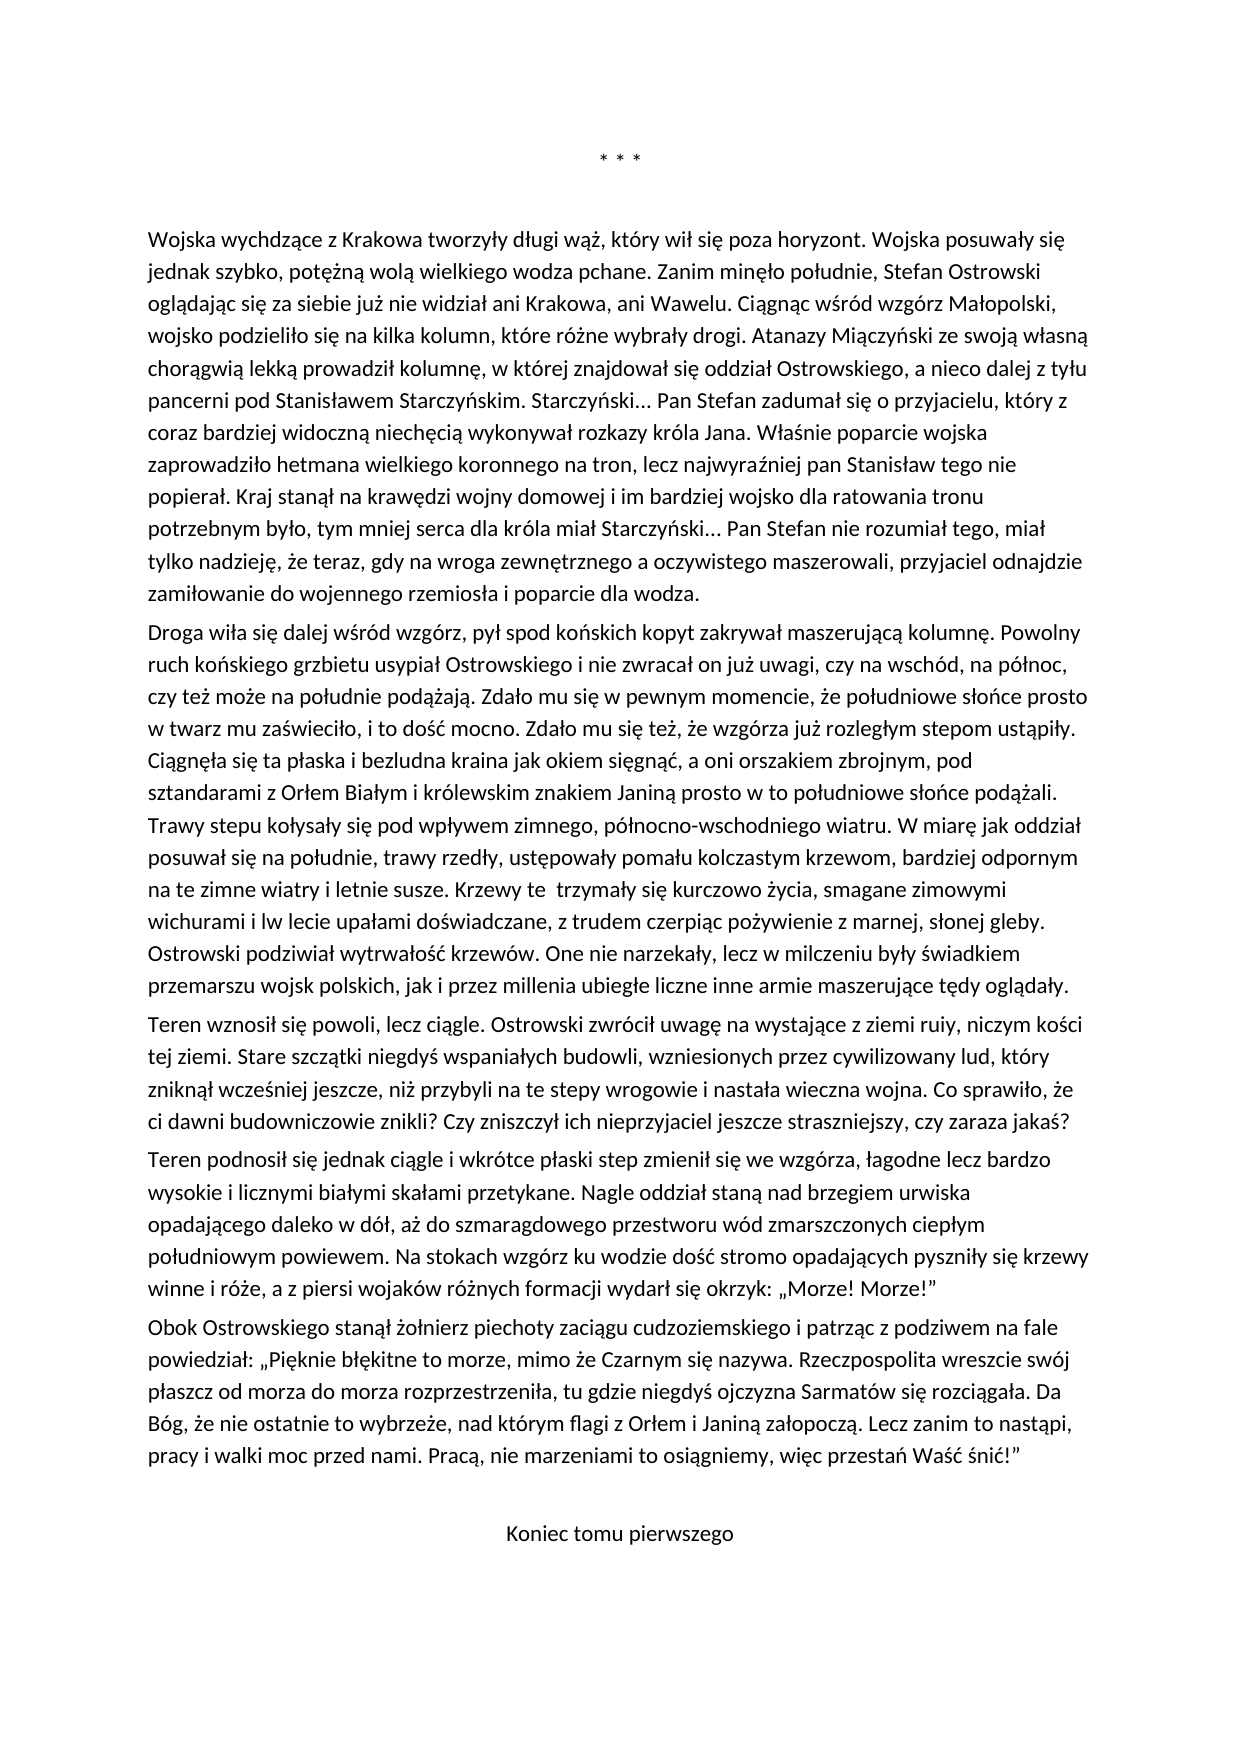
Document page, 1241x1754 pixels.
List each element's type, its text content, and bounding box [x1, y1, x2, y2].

text Wojska wychdzące z Krakowa tworzyły długi wąż, który wił się poza horyzont. Wojska posuwały się jednak szybko, potężną wolą wielkiego wodza pchane. Zanim minęło południe, Stefan Ostrowski oglądając się za siebie już nie widział ani Krakowa, ani Wawelu. Ciągnąc wśród wzgórz Małopolski, wojsko podzieliło się na kilka kolumn, które różne wybrały drogi. Atanazy Miączyński ze swoją własną chorągwią lekką prowadził kolumnę, w której znajdował się oddział Ostrowskiego, a nieco dalej z tyłu pancerni pod Stanisławem Starczyńskim. Starczyński... Pan Stefan zadumał się o przyjacielu, który z coraz bardziej widoczną niechęcią wykonywał rozkazy króla Jana. Właśnie poparcie wojska zaprowadziło hetmana wielkiego koronnego na tron, lecz najwyraźniej pan Stanisław tego nie popierał. Kraj stanął na krawędzi wojny domowej i im bardziej wojsko dla ratowania tronu potrzebnym było, tym mniej serca dla króla miał Starczyński... Pan Stefan nie rozumiał tego, miał tylko nadzieję, że teraz, gdy na wroga zewnętrznego a oczywistego maszerowali, przyjaciel odnajdzie zamiłowanie do wojennego rzemiosła i poparcie dla wodza. [148, 225, 1093, 607]
text Obok Ostrowskiego stanął żołnierz piechoty zaciągu cudzoziemskiego i patrząc z podziwem na fale powiedział: „Pięknie błękitne to morze, mimo że Czarnym się nazywa. Rzeczpospolita wreszcie swój płaszcz od morza do morza rozprzestrzeniła, tu gdzie niegdyś ojczyzna Sarmatów się rozciągała. Da Bóg, że nie ostatnie to wybrzeże, nad którym flagi z Orłem i Janiną załopoczą. Lecz zanim to nastąpi, pracy i walki moc przed nami. Pracą, nie marzeniami to osiągniemy, więc przestań Waść śnić!” [148, 1313, 1093, 1470]
text Droga wiła się dalej wśród wzgórz, pył spod końskich kopyt zakrywał maszerującą kolumnę. Powolny ruch końskiego grzbietu usypiał Ostrowskiego i nie zwracał on już uwagi, czy na wschód, na północ, czy też może na południe podążają. Zdało mu się w pewnym momencie, że południowe słońce prosto w twarz mu zaświeciło, i to dość mocno. Zdało mu się też, że wzgórza już rozległym stepom ustąpiły. Ciągnęła się ta płaska i bezludna kraina jak okiem sięgnąć, a oni orszakiem zbrojnym, pod sztandarami z Orłem Białym i królewskim znakiem Janiną prosto w to południowe słońce podążali. Trawy stepu kołysały się pod wpływem zimnego, północno-wschodniego wiatru. W miarę jak oddział posuwał się na południe, trawy rzedły, ustępowały pomału kolczastym krzewom, bardziej odpornym na te zimne wiatry i letnie susze. Krzewy te trzymały się kurczowo życia, smagane zimowymi wichurami i lw lecie upałami doświadczane, z trudem czerpiąc pożywienie z marnej, słonej gleby. Ostrowski podziwiał wytrwałość krzewów. One nie narzekały, lecz w milczeniu były świadkiem przemarszu wojsk polskich, jak i przez millenia ubiegłe liczne inne armie maszerujące tędy oglądały. [148, 618, 1093, 1000]
text Koniec tomu pierwszego [148, 1519, 1093, 1547]
text Teren podnosił się jednak ciągle i wkrótce płaski step zmienił się we wzgórza, łagodne lecz bardzo wysokie i licznymi białymi skałami przetykane. Nagle oddział staną nad brzegiem urwiska opadającego daleko w dół, aż do szmaragdowego przestworu wód zmarszczonych ciepłym południowym powiewem. Na stokach wzgórz ku wodzie dość stromo opadających pyszniły się krzewy winne i róże, a z piersi wojaków różnych formacji wydarł się okrzyk: „Morze! Morze!” [148, 1146, 1093, 1302]
text Teren wznosił się powoli, lecz ciągle. Ostrowski zwrócił uwagę na wystające z ziemi ruiy, niczym kości tej ziemi. Stare szczątki niegdyś wspaniałych budowli, wzniesionych przez cywilizowany lud, który zniknął wcześniej jeszcze, niż przybyli na te stepy wrogowie i nastała wieczna wojna. Co sprawiło, że ci dawni budowniczowie znikli? Czy zniszczył ich nieprzyjaciel jeszcze straszniejszy, czy zaraza jakaś? [148, 1010, 1093, 1135]
text * * * [148, 148, 1093, 176]
